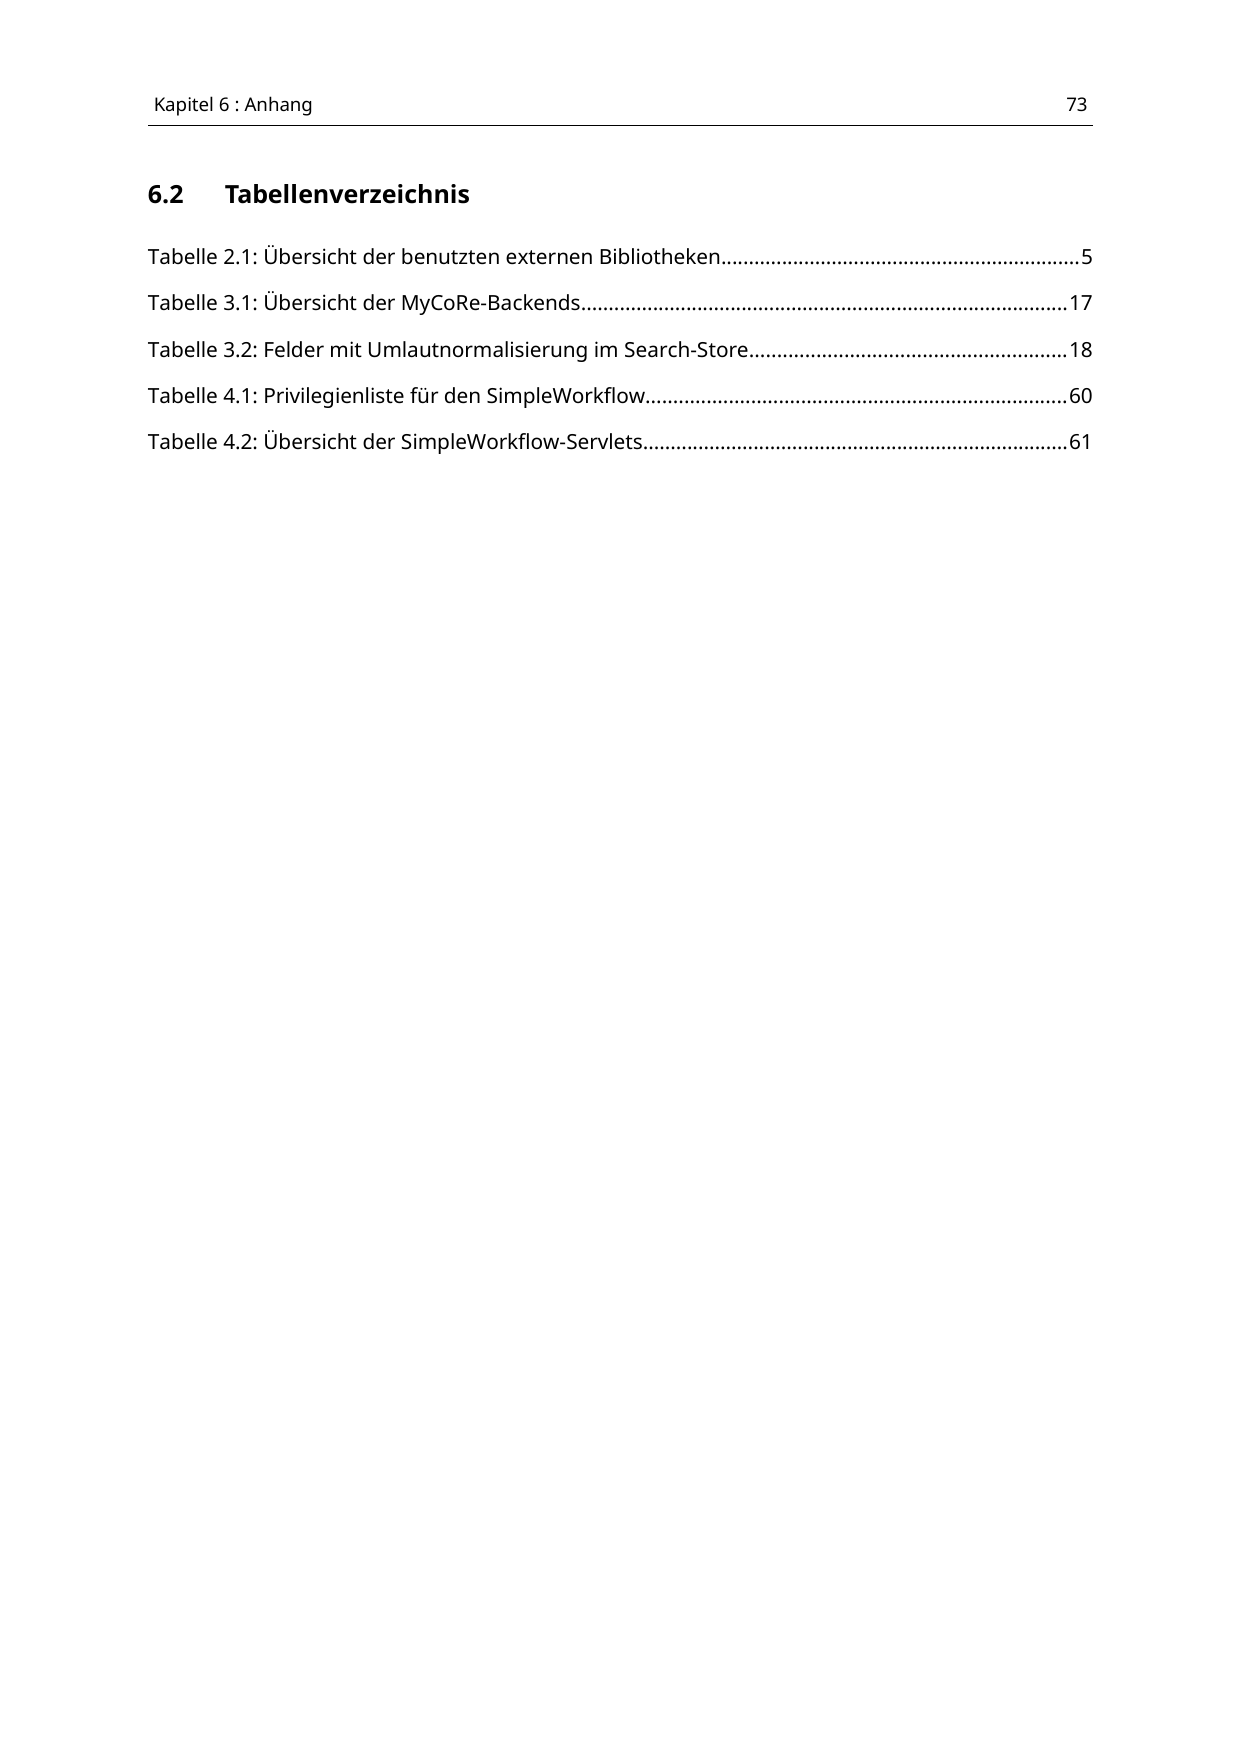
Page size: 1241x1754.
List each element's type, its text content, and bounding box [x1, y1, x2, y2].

text Tabelle 2.1: Übersicht der benutzten externen Bibliotheken 5 [148, 242, 1092, 270]
text Tabelle 4.1: Privilegienliste für den SimpleWorkflow 60 [148, 381, 1092, 409]
subtitle Tabellenverzeichnis [148, 177, 1092, 211]
text Tabelle 4.2: Übersicht der SimpleWorkflow-Servlets 61 [148, 427, 1092, 456]
text Tabelle 3.2: Felder mit Umlautnormalisierung im Search-Store 18 [148, 335, 1092, 363]
text Tabelle 3.1: Übersicht der MyCoRe-Backends 17 [148, 288, 1092, 317]
